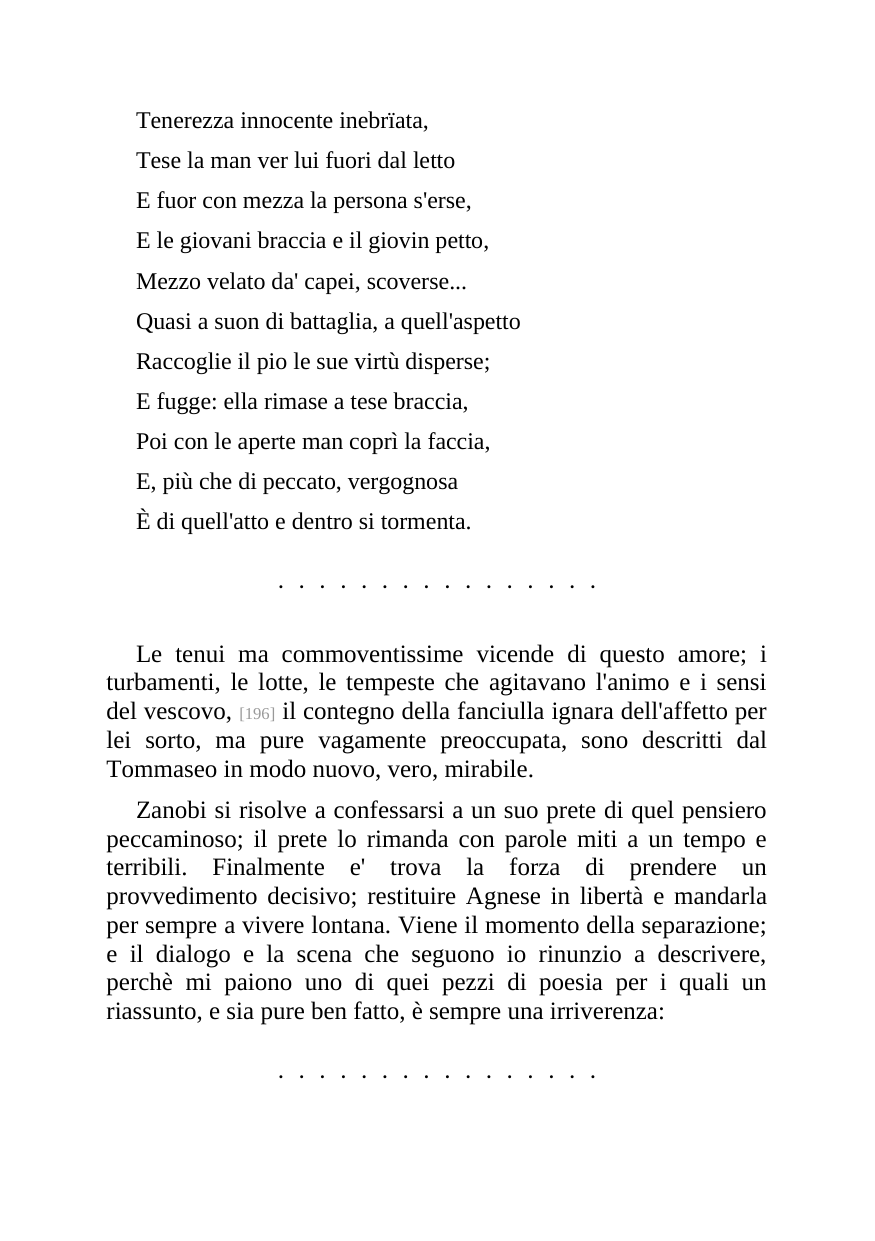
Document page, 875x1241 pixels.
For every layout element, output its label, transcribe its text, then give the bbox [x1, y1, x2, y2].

text Quasi a suon di battaglia, a quell'aspetto [106, 307, 768, 334]
text Tese la man ver lui fuori dal letto [106, 146, 768, 174]
text Tenerezza innocente inebrïata, [106, 106, 768, 134]
text ················ [106, 572, 768, 601]
text E le giovani braccia e il giovin petto, [106, 227, 768, 254]
text Zanobi si risolve a confessarsi a un suo prete di quel pensiero peccaminoso; il prete lo rimanda con parole miti a un tempo e terribili. Finalmente e' trova la forza di prendere un provvedimento decisivo; restituire Agnese in libertà e mandarla per sempre a vivere lontana. Viene il momento della separazione; e il dialogo e la scena che seguono io rinunzio a descrivere, perchè mi paiono uno di quei pezzi di poesia per i quali un riassunto, e sia pure ben fatto, è sempre una irriverenza: [106, 795, 768, 1025]
text È di quell'atto e dentro si tormenta. [106, 507, 768, 535]
text Mezzo velato da' capei, scoverse... [106, 267, 768, 294]
text ················ [106, 1062, 768, 1091]
text Le tenui ma commoventissime vicende di questo amore; i turbamenti, le lotte, le tempeste che agitavano l'animo e i sensi del vescovo, [196] il contegno della fanciulla ignara dell'affetto per lei sorto, ma pure vagamente preoccupata, sono descritti dal Tommaseo in modo nuovo, vero, mirabile. [106, 639, 768, 782]
text Raccoglie il pio le sue virtù disperse; [106, 347, 768, 374]
text Poi con le aperte man coprì la faccia, [106, 427, 768, 455]
text E, più che di peccato, vergognosa [106, 467, 768, 495]
text E fugge: ella rimase a tese braccia, [106, 387, 768, 414]
text E fuor con mezza la persona s'erse, [106, 186, 768, 214]
